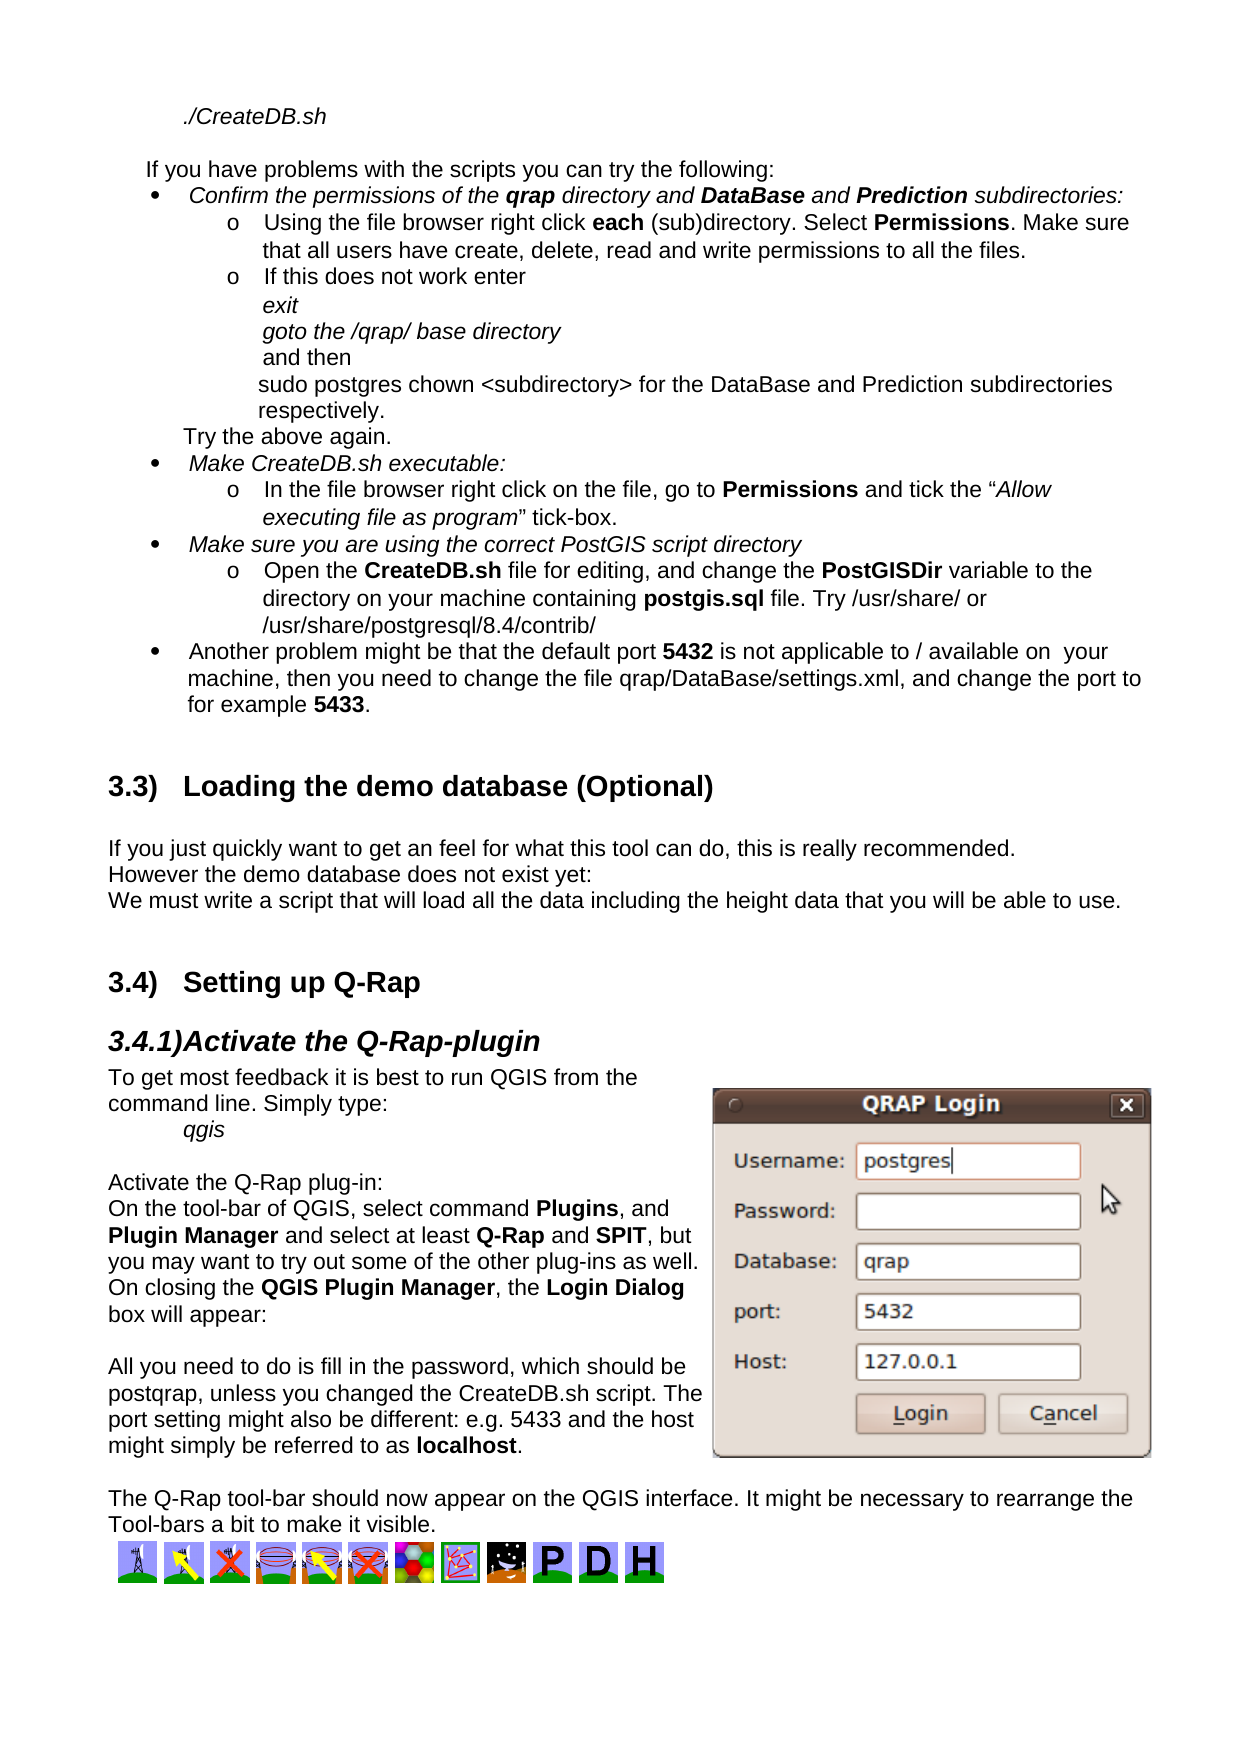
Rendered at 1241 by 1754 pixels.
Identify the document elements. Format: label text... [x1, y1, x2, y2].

text The Q-Rap tool-bar should now appear on the QGIS interface. It might be necessary to rearrange the Tool-bars a bit to make it visible. [108, 1485, 1156, 1538]
list If this does not work enter [225, 263, 1156, 292]
list Using the file browser right click each (sub)directory. Select Permissions. Make sure that all users have create, delete, read and write permissions to all the files. [225, 208, 1156, 263]
picture [210, 1541, 250, 1583]
picture [348, 1542, 388, 1584]
text To get most feedback it is best to run QGIS from the command line. Simply type: [108, 1063, 1156, 1116]
text All you need to do is fill in the password, which should be postqrap, unless you changed the CreateDB.sh script. The port setting might also be different: e.g. 5433 and the host might simply be referred to as localhost. [108, 1353, 1156, 1459]
text ./CreateDB.sh [145, 103, 1156, 129]
subtitle Loading the demo database (Optional) [108, 768, 1156, 802]
subtitle Setting up Q-Rap [108, 965, 1156, 999]
text If you have problems with the scripts you can try the following: [108, 156, 1156, 182]
list Make CreateDB.sh executable: [150, 450, 1156, 476]
text Try the above again. [112, 423, 1156, 450]
picture [118, 1541, 157, 1583]
picture [395, 1542, 434, 1583]
list Open the CreateDB.sh file for editing, and change the PostGISDir variable to the directory on your machine containing postgis.sql file. Try /usr/share/ or /usr/share/postgresql/8.4/contrib/ [225, 557, 1156, 638]
text We must write a script that will load all the data including the height data that you will be able to use. [108, 887, 1156, 914]
text If you just quickly want to get an feel for what this tool can do, this is really recommended. [108, 835, 1156, 861]
text On closing the QGIS Plugin Manager, the Login Dialog box will appear: [108, 1274, 712, 1327]
picture [164, 1542, 204, 1584]
text sudo postgres chown <subdirectory> for the DataBase and Prediction subdirectories respectively. [194, 371, 1156, 423]
list exit [225, 292, 1156, 318]
picture [256, 1542, 296, 1584]
list Confirm the permissions of the qrap directory and DataBase and Prediction subdirectories: [150, 182, 1156, 208]
picture [533, 1542, 572, 1583]
text On the tool-bar of QGIS, select command Plugins, and Plugin Manager and select at least Q-Rap and SPIT, but you may want to try out some of the other plug-ins as well. [108, 1195, 712, 1274]
list In the file browser right click on the file, go to Permissions and tick the “Allow executing file as program” tick-box. [225, 476, 1156, 531]
text qgis [108, 1116, 712, 1142]
list and then [225, 344, 1156, 371]
list goto the /qrap/ base directory [225, 318, 1156, 344]
picture [625, 1542, 664, 1583]
text Activate the Q-Rap plug-in: [108, 1169, 712, 1195]
list Make sure you are using the correct PostGIS script directory [150, 531, 1156, 557]
picture [579, 1542, 618, 1583]
picture [302, 1542, 342, 1584]
subtitle Activate the Q-Rap-plugin [108, 1024, 1156, 1057]
picture [712, 1088, 1152, 1458]
list Another problem might be that the default port 5432 is not applicable to / available on your machine, then you need to change the file qrap/DataBase/settings.xml, and change the port to for example 5433. [150, 638, 1156, 717]
text However the demo database does not exist yet: [108, 861, 1156, 887]
picture [487, 1542, 526, 1583]
text [1152, 1116, 1156, 1142]
picture [441, 1542, 480, 1583]
